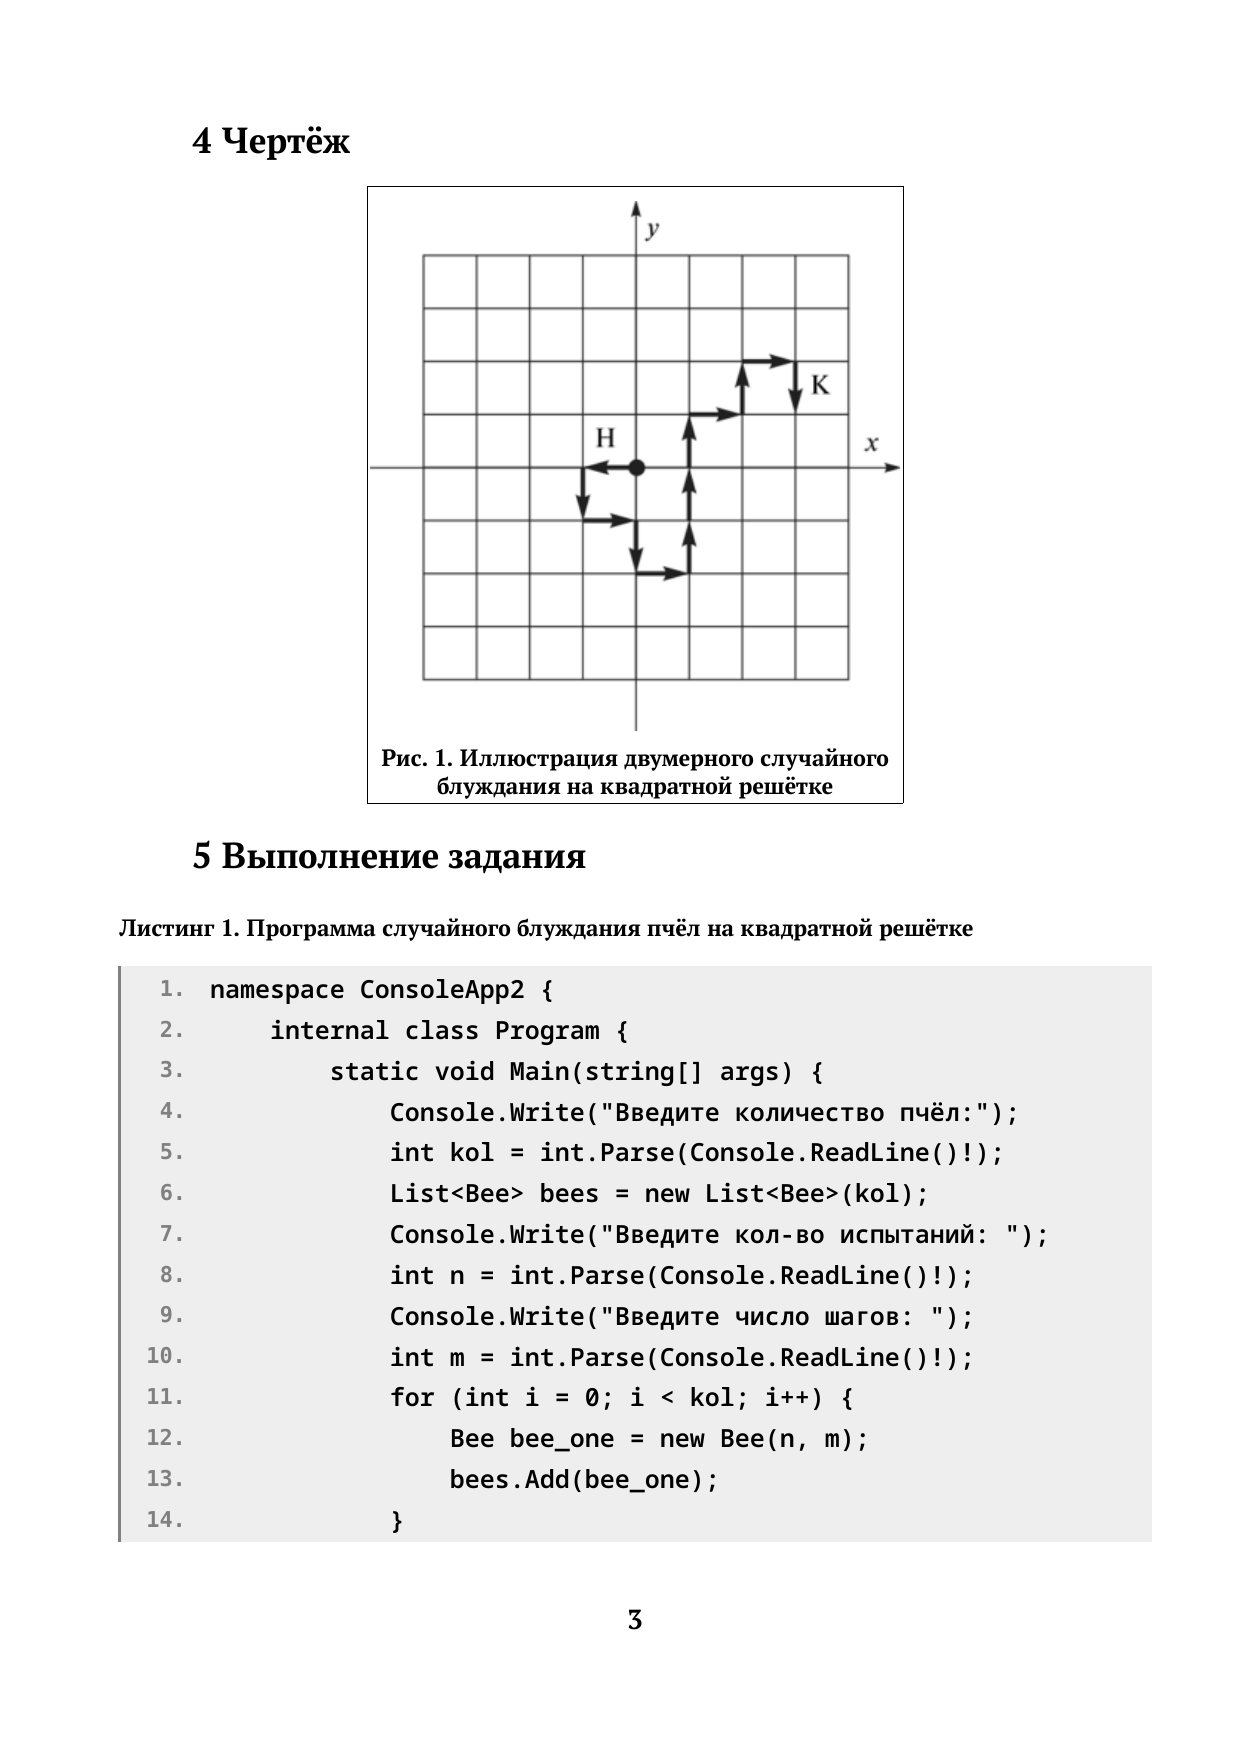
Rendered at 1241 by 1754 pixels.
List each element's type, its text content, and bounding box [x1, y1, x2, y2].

list Bee bee_one = new Bee(n, m); [121, 1415, 1152, 1455]
list Console.Write("Введите кол-во испытаний: "); [121, 1211, 1152, 1251]
list static void Main(string[] args) { [121, 1047, 1152, 1087]
picture [369, 201, 901, 731]
list int kol = int.Parse(Console.ReadLine()!); [121, 1129, 1152, 1169]
list bees.Add(bee_one); [121, 1456, 1152, 1496]
list } [121, 1497, 1152, 1542]
list int n = int.Parse(Console.ReadLine()!); [121, 1252, 1152, 1292]
list int m = int.Parse(Console.ReadLine()!); [121, 1333, 1152, 1373]
list namespace ConsoleApp2 { [121, 966, 1152, 1006]
list List<Bee> bees = new List<Bee>(kol); [121, 1170, 1152, 1210]
subtitle 5 Выполнение задания [192, 832, 1152, 877]
text Рис. 1. Иллюстрация двумерного случайного блуждания на квадратной решётке [370, 731, 900, 800]
list Console.Write("Введите количество пчёл:"); [121, 1088, 1152, 1128]
subtitle 4 Чертёж [192, 118, 1152, 162]
list for (int i = 0; i < kol; i++) { [121, 1374, 1152, 1414]
list Console.Write("Введите число шагов: "); [121, 1292, 1152, 1332]
list internal class Program { [121, 1007, 1152, 1047]
text Листинг 1. Программа случайного блуждания пчёл на квадратной решётке [118, 913, 1152, 941]
